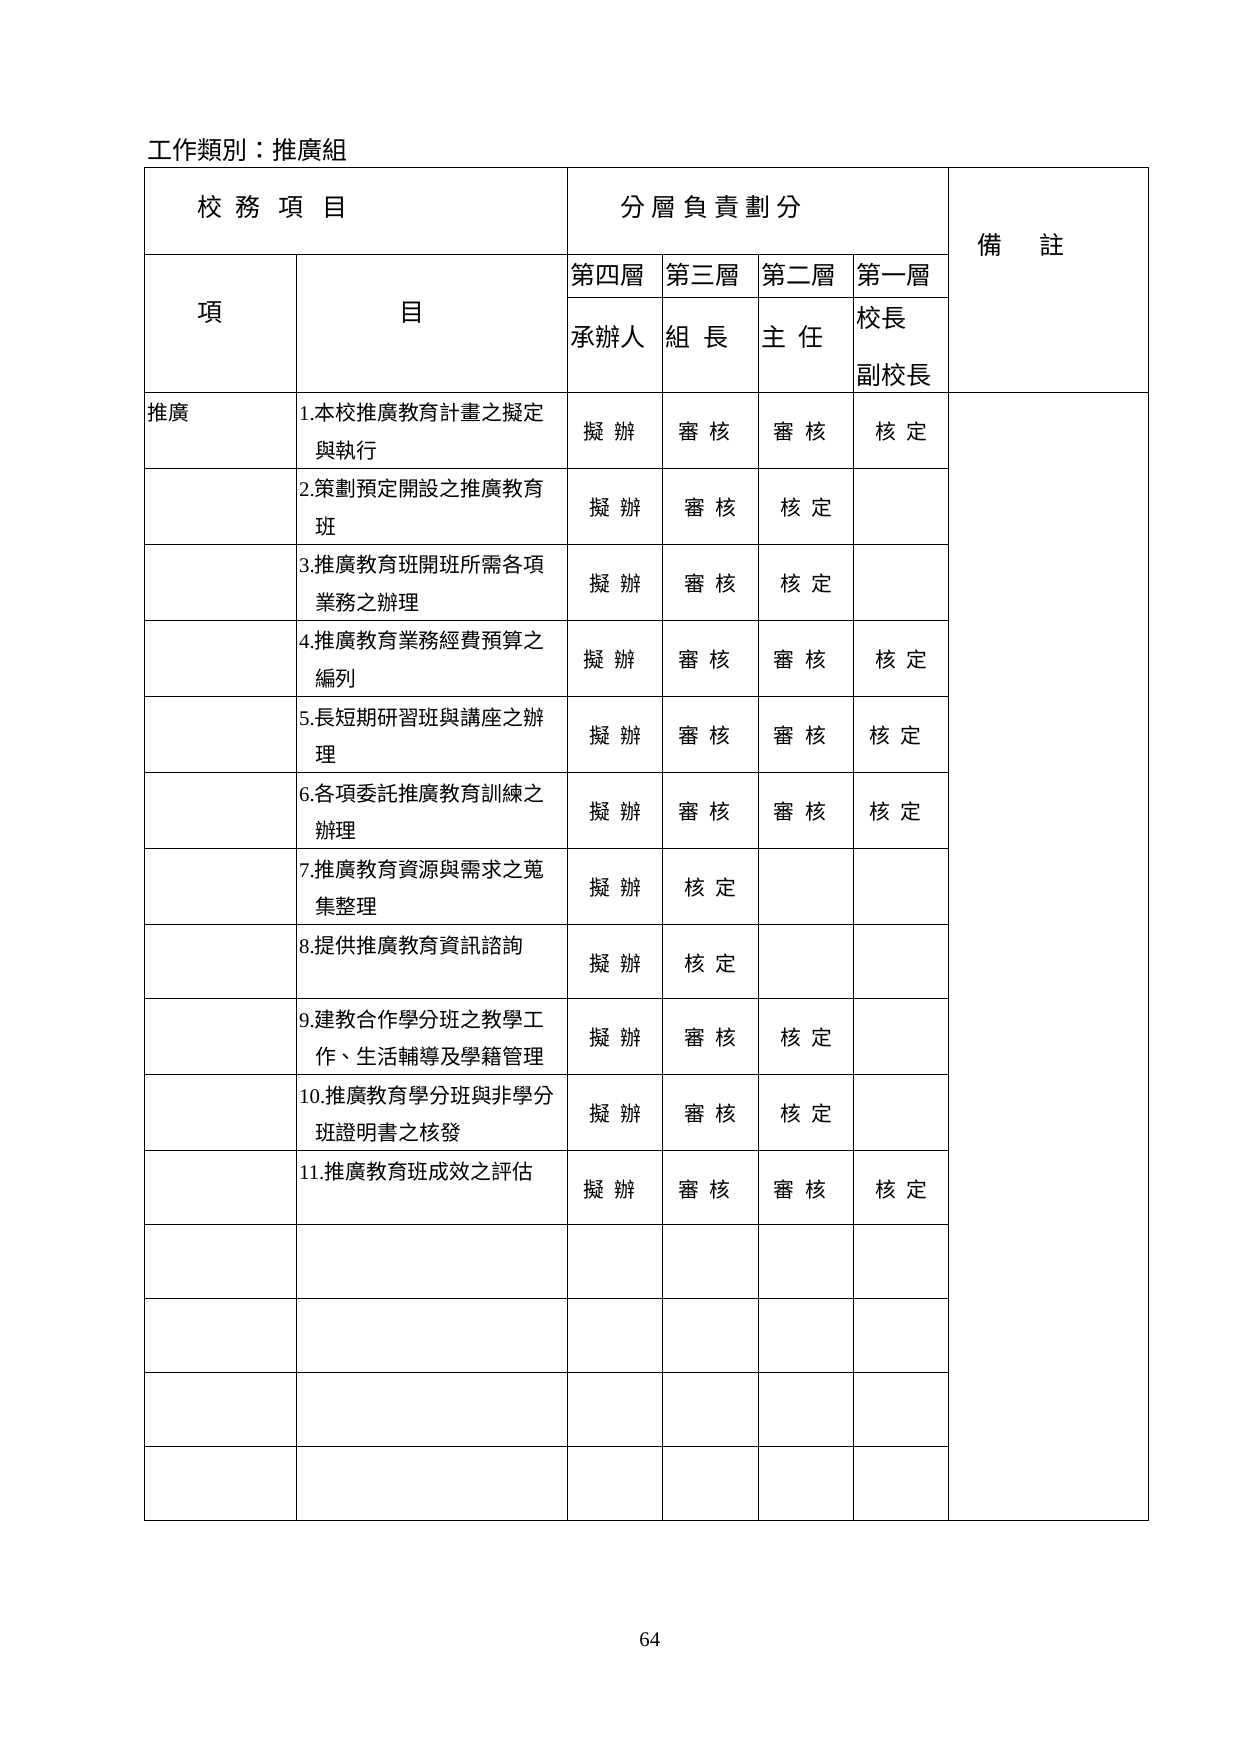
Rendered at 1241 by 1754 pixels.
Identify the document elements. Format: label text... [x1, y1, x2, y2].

table_cell [145, 1075, 296, 1150]
table_cell [663, 1373, 758, 1446]
table_cell 審 核 [663, 697, 758, 772]
table_cell 核 定 [854, 621, 948, 696]
table_cell 擬 辦 [568, 1075, 662, 1150]
table_cell [145, 697, 296, 772]
table_cell [145, 1225, 296, 1298]
table_cell [854, 1447, 948, 1519]
table_cell 主 任 [759, 298, 853, 392]
table_cell 審 核 [663, 1151, 758, 1224]
table_cell 核 定 [759, 999, 853, 1074]
table_cell 5.長短期研習班與講座之辦理 [297, 697, 567, 772]
table_cell [568, 1225, 662, 1298]
table_cell 擬 辦 [568, 697, 662, 772]
table_cell [145, 545, 296, 620]
table_cell [854, 1299, 948, 1372]
table_cell [759, 1373, 853, 1446]
table_cell [759, 849, 853, 924]
table_cell [145, 621, 296, 696]
table_cell 8.提供推廣教育資訊諮詢 [297, 925, 567, 998]
table_header 備 註 [949, 168, 1148, 392]
table_cell 10.推廣教育學分班與非學分班證明書之核發 [297, 1075, 567, 1150]
table_cell 審 核 [663, 469, 758, 544]
table_cell [145, 1299, 296, 1372]
table_cell 擬 辦 [568, 545, 662, 620]
table_cell [145, 1447, 296, 1519]
table_cell [949, 393, 1148, 1519]
table_cell [854, 999, 948, 1074]
table_cell 核 定 [663, 849, 758, 924]
table_cell [854, 925, 948, 998]
table_cell [854, 545, 948, 620]
table_cell [759, 1225, 853, 1298]
table_cell 第四層 [568, 255, 662, 297]
table_cell 審 核 [759, 773, 853, 848]
table_cell 審 核 [663, 393, 758, 468]
table_cell 校長 副校長 [854, 298, 948, 392]
table_cell 第一層 [854, 255, 948, 297]
table_cell 擬 辦 [568, 999, 662, 1074]
table_cell 目 [297, 255, 567, 392]
table_cell [145, 925, 296, 998]
table_cell 擬 辦 [568, 773, 662, 848]
table_cell 項 [145, 255, 296, 392]
table_cell [145, 1151, 296, 1224]
table_cell 核 定 [663, 925, 758, 998]
table_cell 擬 辦 [568, 925, 662, 998]
table_cell 11.推廣教育班成效之評估 [297, 1151, 567, 1224]
text 工作類別：推廣組 [148, 130, 1152, 167]
table_cell 審 核 [759, 697, 853, 772]
table_cell 審 核 [759, 621, 853, 696]
table_cell [568, 1447, 662, 1519]
table_cell 擬 辦 [568, 1151, 662, 1224]
table_cell 推廣 [145, 393, 296, 468]
table_cell [663, 1447, 758, 1519]
table_cell 核 定 [854, 1151, 948, 1224]
table_cell 4.推廣教育業務經費預算之編列 [297, 621, 567, 696]
table_cell 7.推廣教育資源與需求之蒐集整理 [297, 849, 567, 924]
table_cell 審 核 [759, 1151, 853, 1224]
table_cell 核 定 [854, 393, 948, 468]
table_cell 擬 辦 [568, 393, 662, 468]
table_cell 1.本校推廣教育計畫之擬定與執行 [297, 393, 567, 468]
table_header 分 層 負 責 劃 分 [568, 168, 948, 253]
table_cell [145, 773, 296, 848]
table_cell 核 定 [854, 697, 948, 772]
table_cell 組 長 [663, 298, 758, 392]
table_cell 審 核 [663, 621, 758, 696]
table_cell [568, 1373, 662, 1446]
table_cell 擬 辦 [568, 621, 662, 696]
table_cell [759, 925, 853, 998]
table_cell 3.推廣教育班開班所需各項業務之辦理 [297, 545, 567, 620]
table_cell 9.建教合作學分班之教學工作、生活輔導及學籍管理 [297, 999, 567, 1074]
table_cell 第三層 [663, 255, 758, 297]
table_cell [145, 1373, 296, 1446]
table_header 校 務 項 目 [145, 168, 567, 253]
table_cell 審 核 [663, 999, 758, 1074]
table_cell 核 定 [759, 545, 853, 620]
table_cell [854, 1225, 948, 1298]
table_cell [759, 1447, 853, 1519]
table_cell 2.策劃預定開設之推廣教育班 [297, 469, 567, 544]
table_cell [759, 1299, 853, 1372]
table_cell 擬 辦 [568, 849, 662, 924]
table_cell 審 核 [663, 545, 758, 620]
table_cell [854, 1373, 948, 1446]
table_cell [663, 1299, 758, 1372]
table_cell [663, 1225, 758, 1298]
table_cell 擬 辦 [568, 469, 662, 544]
table_cell [297, 1225, 567, 1298]
table_cell [297, 1447, 567, 1519]
table_cell 審 核 [663, 1075, 758, 1150]
table_cell 承辦人 [568, 298, 662, 392]
table_cell [145, 469, 296, 544]
table_cell [854, 849, 948, 924]
table_cell 核 定 [759, 1075, 853, 1150]
table_cell [854, 1075, 948, 1150]
table_cell [297, 1373, 567, 1446]
table_cell [145, 849, 296, 924]
table_cell 核 定 [854, 773, 948, 848]
table_cell [854, 469, 948, 544]
table_cell 第二層 [759, 255, 853, 297]
table_cell 審 核 [759, 393, 853, 468]
table_cell [297, 1299, 567, 1372]
table_cell [568, 1299, 662, 1372]
table_cell 6.各項委託推廣教育訓練之辦理 [297, 773, 567, 848]
table_cell [145, 999, 296, 1074]
table_cell 核 定 [759, 469, 853, 544]
table_cell 審 核 [663, 773, 758, 848]
